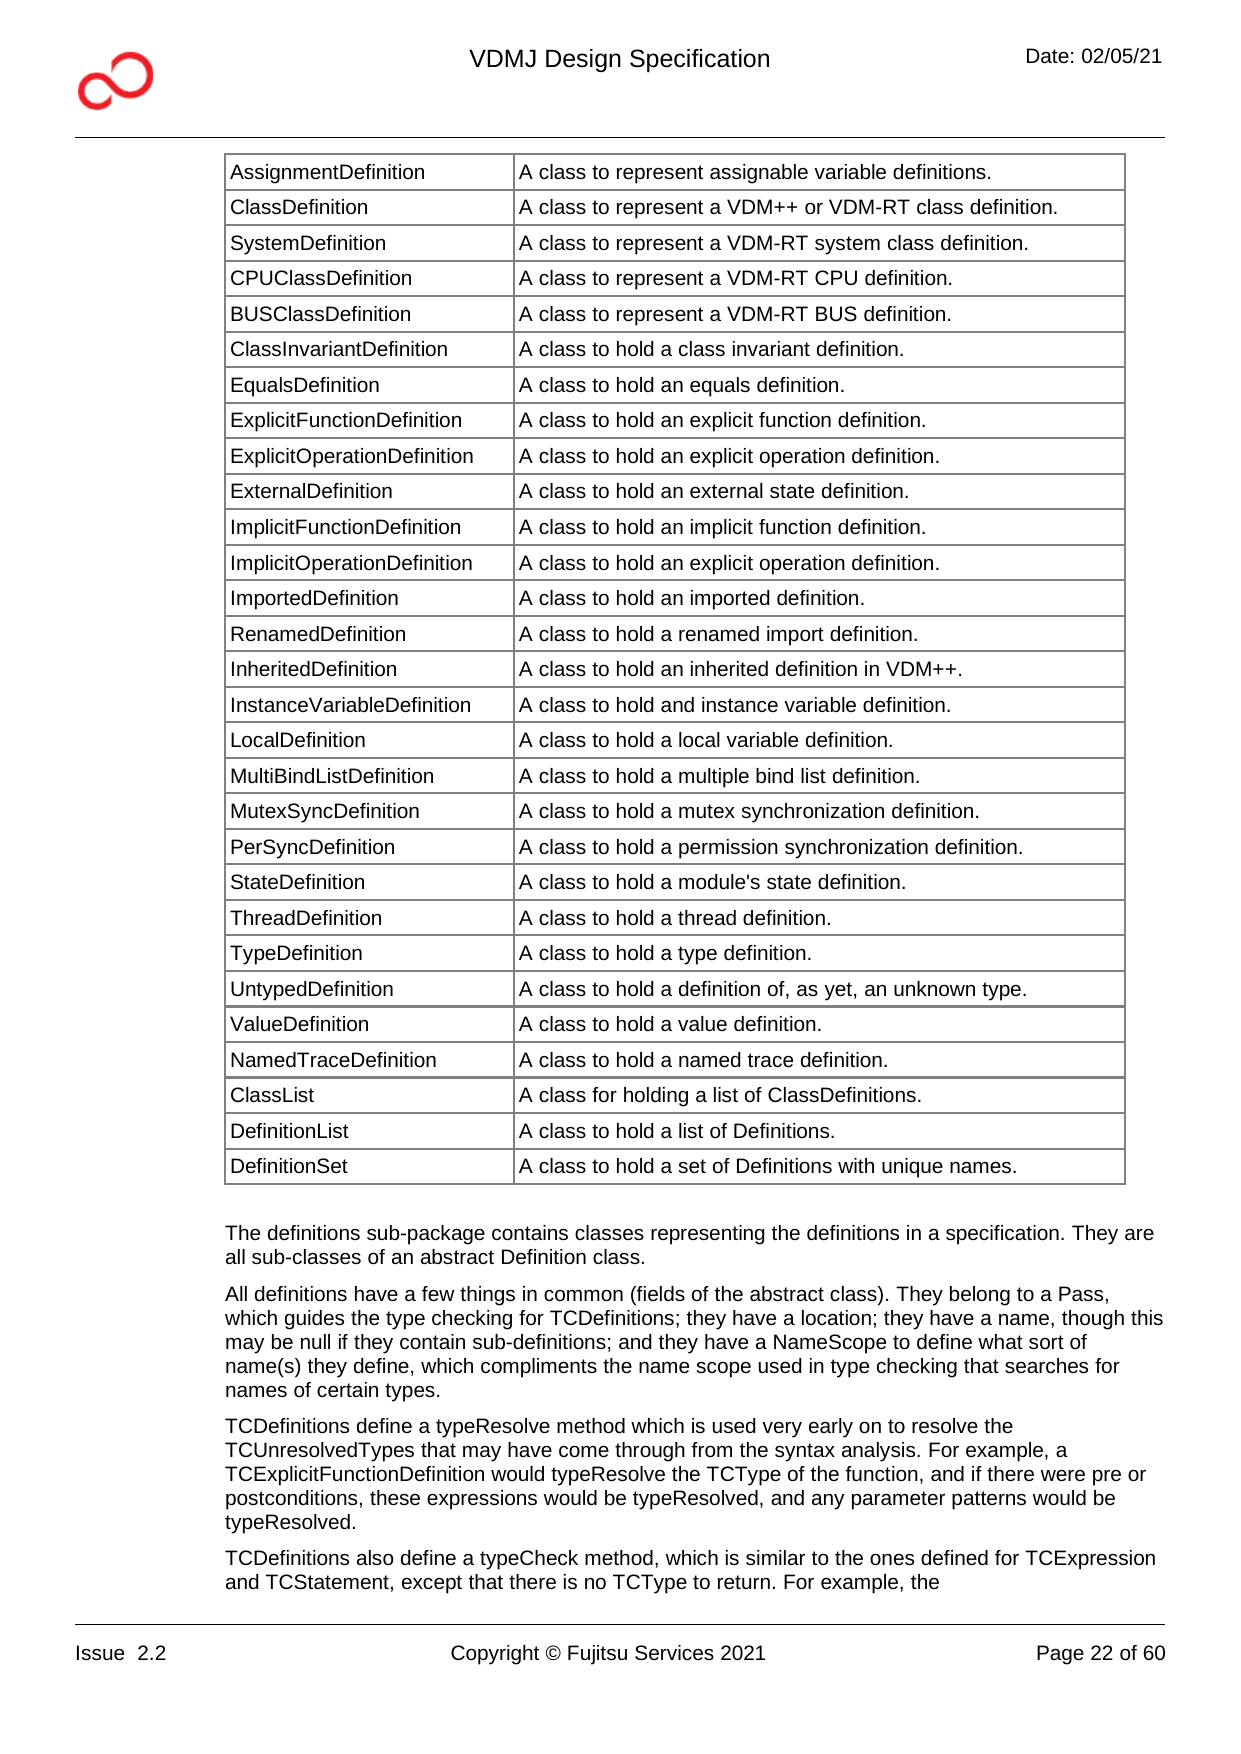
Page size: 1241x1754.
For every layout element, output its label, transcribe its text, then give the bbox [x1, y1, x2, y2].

table_cell ValueDefinition [226, 1008, 513, 1041]
table_cell A class to hold a list of Definitions. [515, 1114, 1124, 1147]
table_cell A class to represent assignable variable definitions. [515, 155, 1124, 188]
table_cell A class to hold a local variable definition. [515, 723, 1124, 757]
table_cell A class to hold a module's state definition. [515, 865, 1124, 899]
table_cell ImplicitOperationDefinition [226, 546, 513, 579]
table_cell A class to hold a mutex synchronization definition. [515, 794, 1124, 828]
table_cell ClassList [226, 1079, 513, 1112]
table_cell DefinitionSet [226, 1150, 513, 1183]
picture [78, 44, 153, 120]
table_cell A class to hold a set of Definitions with unique names. [515, 1150, 1124, 1183]
text The definitions sub-package contains classes representing the definitions in a specification. They are all sub-classes of an abstract Definition class. [225, 1222, 1165, 1269]
table_cell ExplicitFunctionDefinition [226, 404, 513, 437]
table_cell A class to represent a VDM-RT BUS definition. [515, 297, 1124, 331]
table_cell MultiBindListDefinition [226, 759, 513, 792]
table_cell CPUClassDefinition [226, 262, 513, 295]
table_cell A class to hold a class invariant definition. [515, 333, 1124, 366]
table_cell ExplicitOperationDefinition [226, 439, 513, 473]
table_cell A class to hold an equals definition. [515, 368, 1124, 402]
table_cell A class to hold an explicit operation definition. [515, 546, 1124, 579]
table_cell A class to hold and instance variable definition. [515, 688, 1124, 721]
table_cell LocalDefinition [226, 723, 513, 757]
table_cell AssignmentDefinition [226, 155, 513, 188]
table_cell EqualsDefinition [226, 368, 513, 402]
table_cell StateDefinition [226, 865, 513, 899]
table_cell MutexSyncDefinition [226, 794, 513, 828]
table_cell UntypedDefinition [226, 972, 513, 1005]
table_cell SystemDefinition [226, 226, 513, 259]
table_cell A class to represent a VDM-RT CPU definition. [515, 262, 1124, 295]
table_cell A class to hold a definition of, as yet, an unknown type. [515, 972, 1124, 1005]
table_cell A class to hold a thread definition. [515, 901, 1124, 934]
text TCDefinitions define a typeResolve method which is used very early on to resolve the TCUnresolvedTypes that may have come through from the syntax analysis. For example, a TCExplicitFunctionDefinition would typeResolve the TCType of the function, and if there were pre or postconditions, these expressions would be typeResolved, and any parameter patterns would be typeResolved. [225, 1414, 1165, 1534]
table_cell A class to hold an explicit function definition. [515, 404, 1124, 437]
table_cell ClassDefinition [226, 191, 513, 224]
table_cell A class to hold a permission synchronization definition. [515, 830, 1124, 863]
table_cell ImportedDefinition [226, 581, 513, 615]
table_cell A class to hold a multiple bind list definition. [515, 759, 1124, 792]
table_cell A class to hold a value definition. [515, 1008, 1124, 1041]
table_cell InstanceVariableDefinition [226, 688, 513, 721]
table_cell RenamedDefinition [226, 617, 513, 650]
table_cell A class to hold a named trace definition. [515, 1043, 1124, 1076]
table_cell PerSyncDefinition [226, 830, 513, 863]
table_cell TypeDefinition [226, 936, 513, 970]
table_cell ExternalDefinition [226, 475, 513, 508]
table_cell A class to hold an explicit operation definition. [515, 439, 1124, 473]
table_cell A class to hold an implicit function definition. [515, 510, 1124, 544]
table_cell A class to hold a type definition. [515, 936, 1124, 970]
table_cell ClassInvariantDefinition [226, 333, 513, 366]
table_cell InheritedDefinition [226, 652, 513, 686]
table_cell A class to hold a renamed import definition. [515, 617, 1124, 650]
table_cell BUSClassDefinition [226, 297, 513, 331]
table_cell A class to hold an inherited definition in VDM++. [515, 652, 1124, 686]
table_cell A class to hold an external state definition. [515, 475, 1124, 508]
table_cell ThreadDefinition [226, 901, 513, 934]
table_cell DefinitionList [226, 1114, 513, 1147]
table_cell A class to hold an imported definition. [515, 581, 1124, 615]
table_cell ImplicitFunctionDefinition [226, 510, 513, 544]
text All definitions have a few things in common (fields of the abstract class). They belong to a Pass, which guides the type checking for TCDefinitions; they have a location; they have a name, though this may be null if they contain sub-definitions; and they have a NameScope to define what sort of name(s) they define, which compliments the name scope used in type checking that searches for names of certain types. [225, 1282, 1165, 1402]
table_cell A class to represent a VDM-RT system class definition. [515, 226, 1124, 259]
table_cell A class for holding a list of ClassDefinitions. [515, 1079, 1124, 1112]
table_cell NamedTraceDefinition [226, 1043, 513, 1076]
table_cell A class to represent a VDM++ or VDM-RT class definition. [515, 191, 1124, 224]
text TCDefinitions also define a typeCheck method, which is similar to the ones defined for TCExpression and TCStatement, except that there is no TCType to return. For example, the [225, 1547, 1165, 1594]
